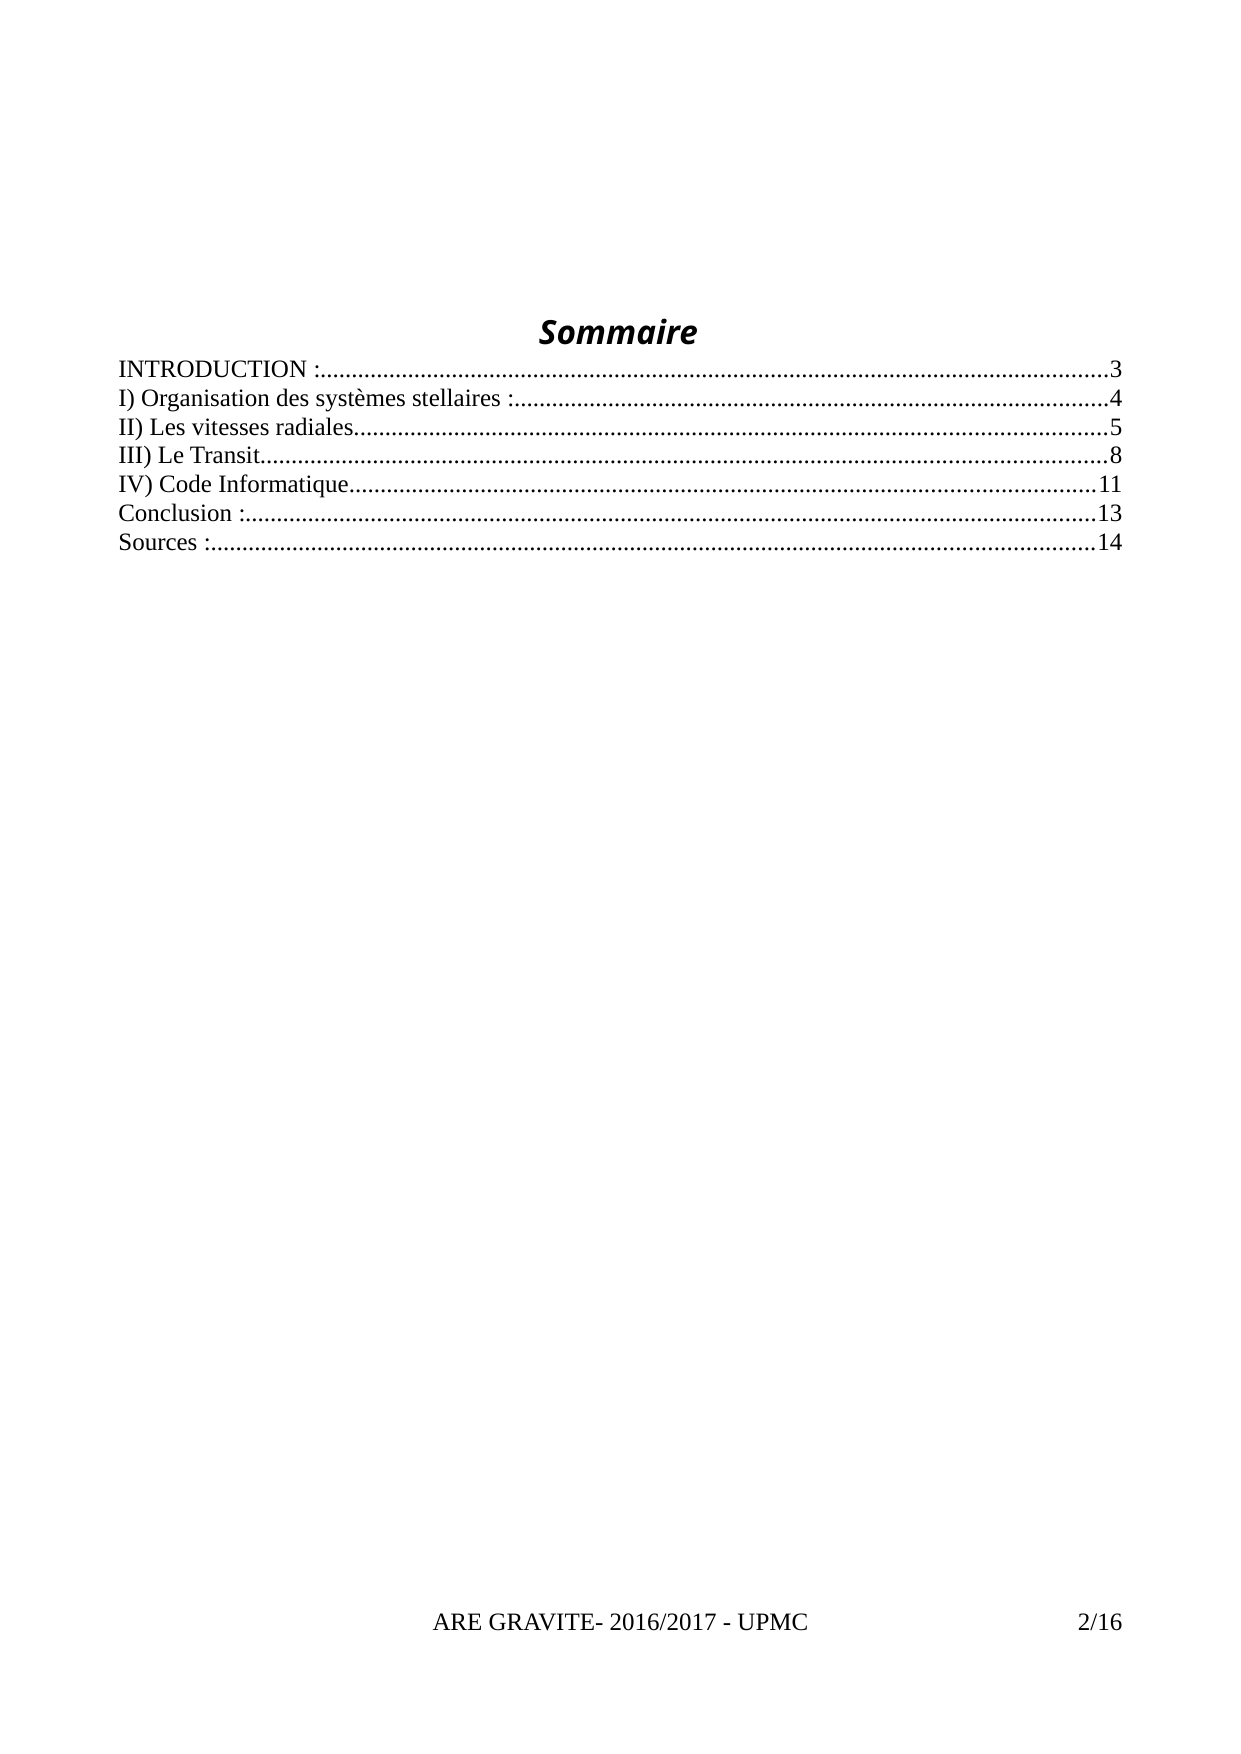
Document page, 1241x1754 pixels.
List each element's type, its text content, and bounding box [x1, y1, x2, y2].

text INTRODUCTION : 3 [118, 354, 1122, 383]
text IV) Code Informatique 11 [118, 469, 1122, 498]
subtitle Sommaire [118, 309, 1122, 354]
text Conclusion : 13 [118, 498, 1122, 527]
text II) Les vitesses radiales. 5 [118, 412, 1122, 440]
text Sources : 14 [118, 527, 1122, 555]
text I) Organisation des systèmes stellaires : 4 [118, 383, 1122, 412]
text III) Le Transit. 8 [118, 440, 1122, 469]
